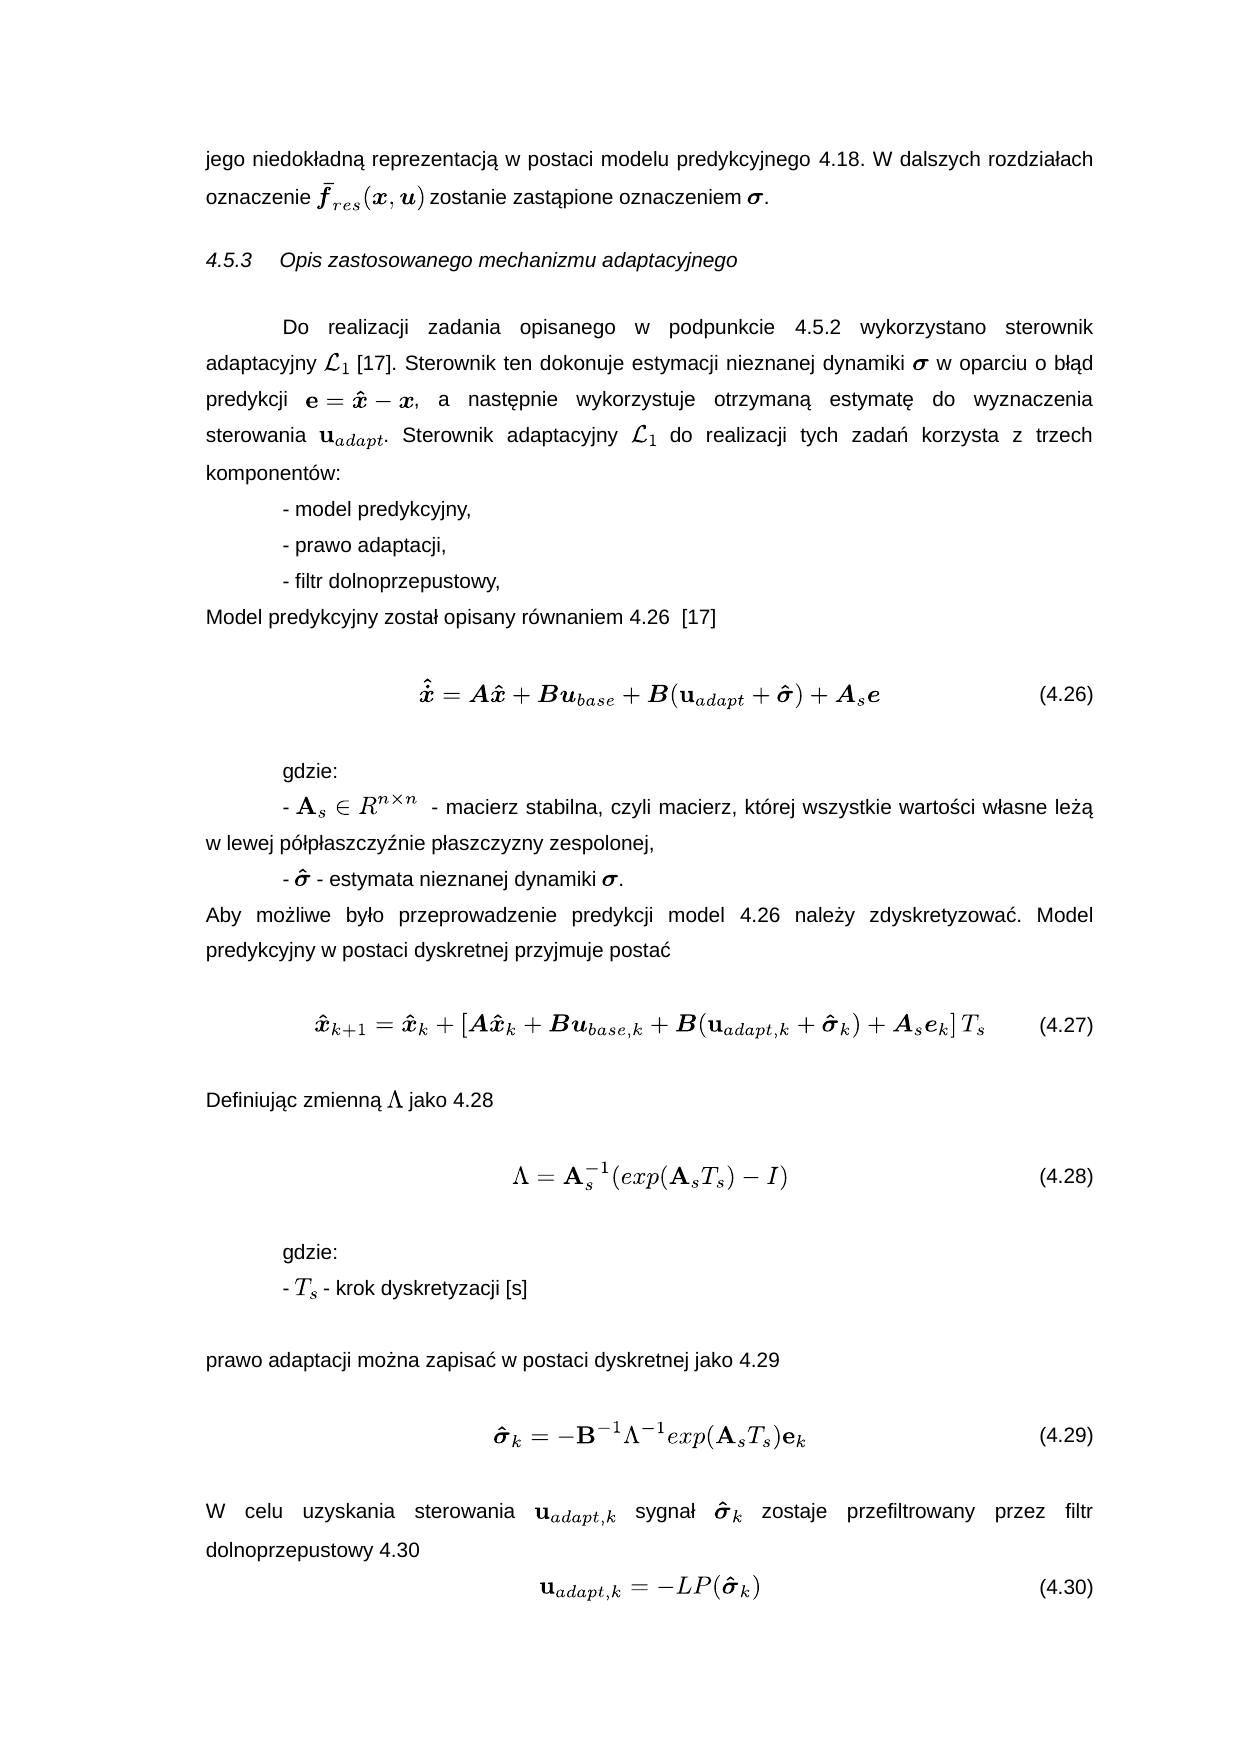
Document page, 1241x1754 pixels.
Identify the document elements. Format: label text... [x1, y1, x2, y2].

text gdzie: [206, 1240, 1093, 1264]
text [206, 1421, 615, 1449]
text (4.26) [429, 678, 1093, 709]
text (4.30) [608, 1574, 1093, 1601]
text jego niedokładną reprezentacją w postaci modelu predykcyjnego 4.18. W dalszych rozdziałach oznaczenie zostanie zastąpione oznaczeniem . [206, 147, 1093, 211]
text (4.27) [955, 1012, 1093, 1038]
text W celu uzyskania sterowania sygnał zostaje przefiltrowany przez filtr dolnoprzepustowy 4.30 [206, 1499, 1093, 1562]
text - - macierz stabilna, czyli macierz, której wszystkie wartości własne leżą w lewej półpłaszczyźnie płaszczyzny zespolonej, [206, 794, 1093, 854]
subtitle Opis zastosowanego mechanizmu adaptacyjnego [206, 247, 1093, 271]
text Aby możliwe było przeprowadzenie predykcji model 4.26 należy zdyskretyzować. Model predykcyjny w postaci dyskretnej przyjmuje postać [206, 902, 1093, 962]
text (4.29) [662, 1421, 1093, 1449]
text - model predykcyjny, [206, 497, 1093, 521]
text [206, 1161, 604, 1190]
text - - estymata nieznanej dynamiki . [206, 866, 1093, 890]
text Do realizacji zadania opisanego w podpunkcie 4.5.2 wykorzystano sterownik adaptacyjny [17]. Sterownik ten dokonuje estymacji nieznanej dynamiki w oparciu o błąd predykcji , a następnie wykorzystuje otrzymaną estymatę do wyznaczenia sterowania . Sterownik adaptacyjny do realizacji tych zadań korzysta z trzech komponentów: [206, 315, 1093, 485]
text - - krok dyskretyzacji [s] [206, 1276, 1093, 1300]
text prawo adaptacji można zapisać w postaci dyskretnej jako 4.29 [206, 1348, 1093, 1372]
text Model predykcyjny został opisany równaniem 4.26 [17] [206, 605, 1093, 629]
text [206, 1574, 719, 1601]
text [206, 1012, 463, 1038]
text - prawo adaptacji, [206, 533, 1093, 557]
text gdzie: [206, 759, 1093, 783]
text Definiując zmienną jako 4.28 [206, 1088, 1093, 1112]
text [206, 678, 677, 709]
text (4.28) [606, 1161, 1093, 1190]
text - filtr dolnoprzepustowy, [206, 569, 1093, 593]
